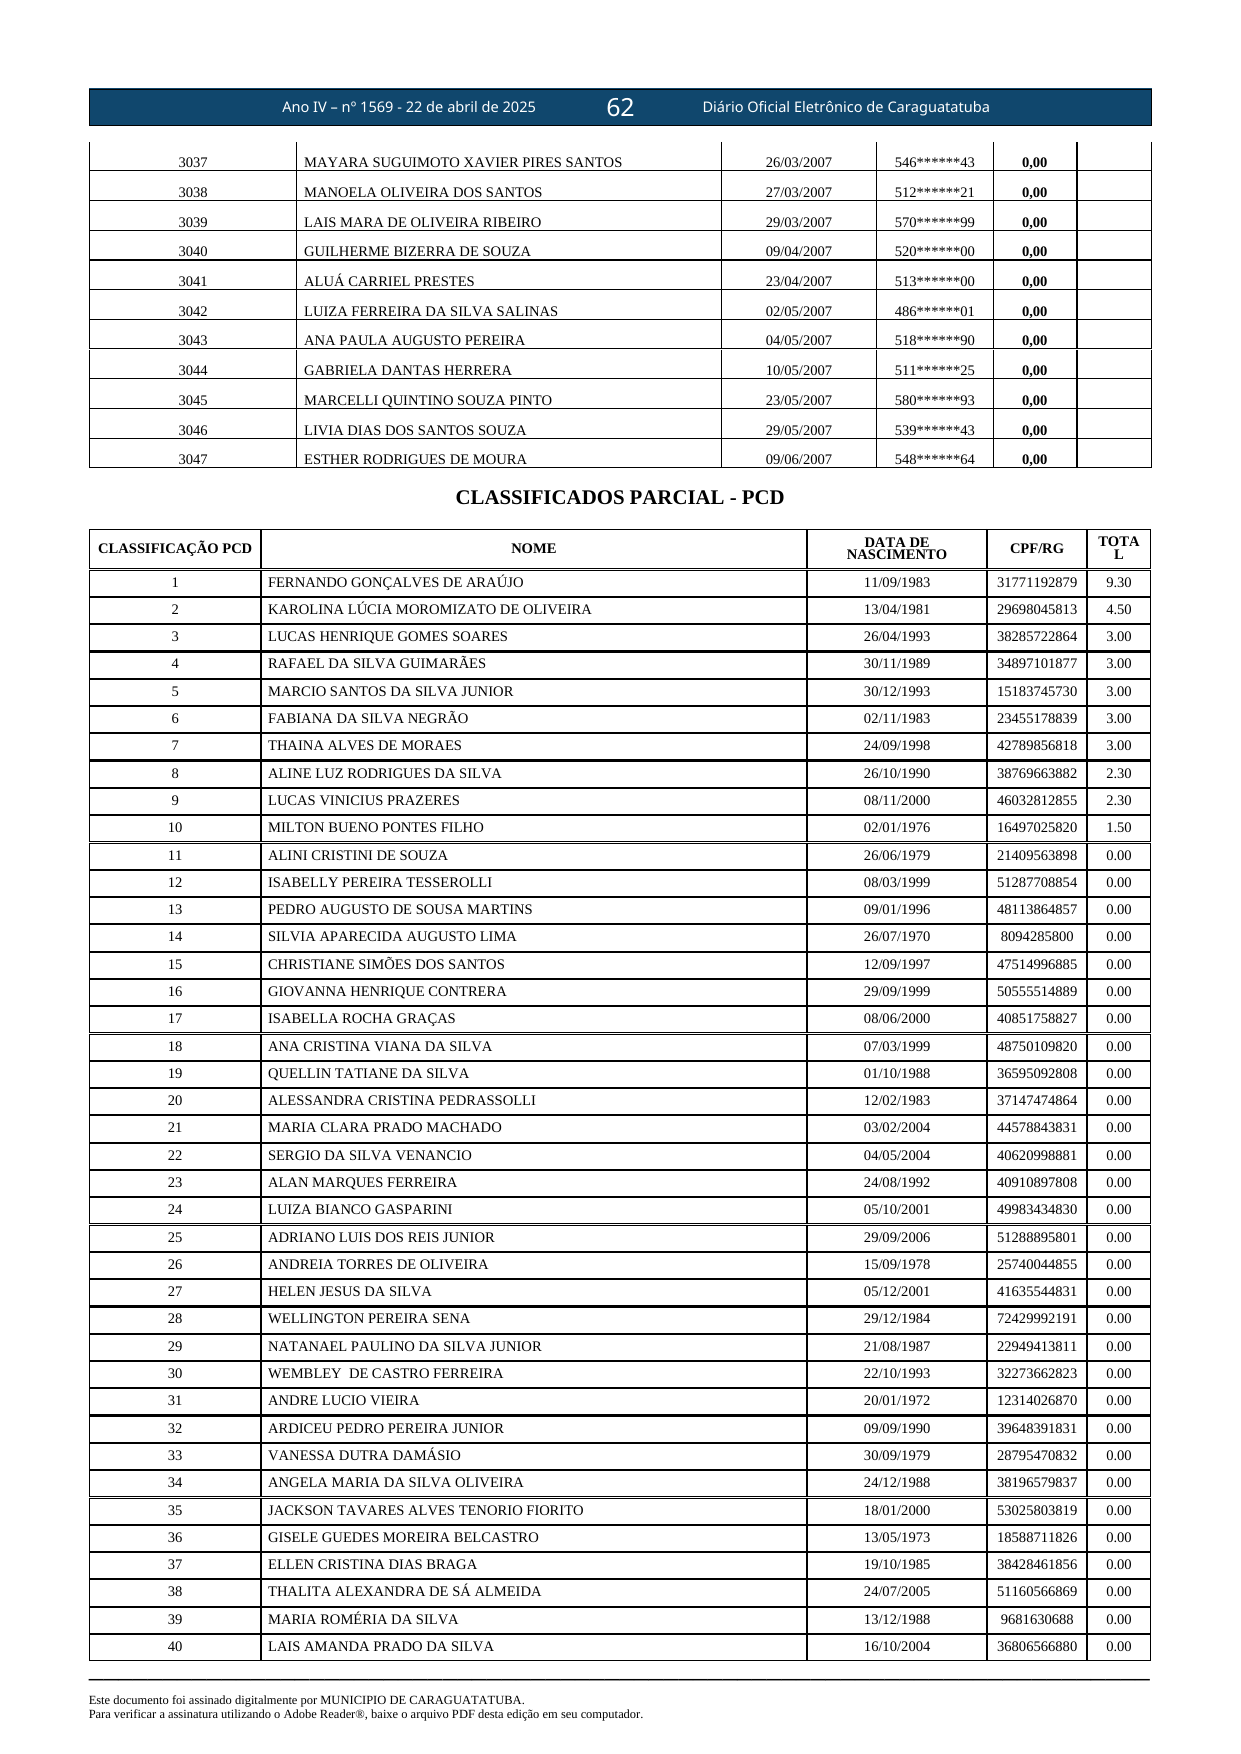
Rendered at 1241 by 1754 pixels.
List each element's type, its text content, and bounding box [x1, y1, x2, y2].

table_cell 0,00 [994, 350, 1076, 378]
table_cell [1078, 320, 1151, 348]
table_cell 29 [90, 1335, 260, 1360]
table_cell 05/12/2001 [808, 1280, 986, 1305]
table_cell 12314026870 [988, 1389, 1086, 1414]
table_cell VANESSA DUTRA DAMÁSIO [262, 1444, 806, 1469]
table_cell THALITA ALEXANDRA DE SÁ ALMEIDA [262, 1580, 806, 1606]
table_cell 46032812855 [988, 789, 1086, 814]
table_cell ANGELA MARIA DA SILVA OLIVEIRA [262, 1471, 806, 1496]
table_cell 0.00 [1088, 1580, 1150, 1606]
table_cell 24 [90, 1198, 260, 1223]
table_cell 0.00 [1088, 1198, 1150, 1223]
table_cell ALINI CRISTINI DE SOUZA [262, 844, 806, 869]
table_cell 27/03/2007 [722, 171, 876, 200]
table_cell 13/12/1988 [808, 1608, 986, 1633]
table_cell 0.00 [1088, 1471, 1150, 1496]
table_cell MARCIO SANTOS DA SILVA JUNIOR [262, 680, 806, 705]
table_cell 12/09/1997 [808, 953, 986, 978]
table_cell 23 [90, 1171, 260, 1196]
table_cell 26/06/1979 [808, 844, 986, 869]
table_cell 34 [90, 1471, 260, 1496]
table_cell ELLEN CRISTINA DIAS BRAGA [262, 1553, 806, 1578]
table_cell 0.00 [1088, 1035, 1150, 1060]
table_cell 26/10/1990 [808, 762, 986, 787]
table_cell 511******25 [877, 350, 993, 378]
table_cell 08/06/2000 [808, 1007, 986, 1032]
table_cell 580******93 [877, 379, 993, 408]
table_cell [1078, 142, 1151, 170]
table_cell 53025803819 [988, 1499, 1086, 1524]
table_cell 0.00 [1088, 1171, 1150, 1196]
table_cell 0.00 [1088, 1362, 1150, 1387]
table_cell [1078, 201, 1151, 230]
table_cell 0.00 [1088, 1308, 1150, 1333]
table_cell 0,00 [994, 171, 1076, 200]
table_cell ALINE LUZ RODRIGUES DA SILVA [262, 762, 806, 787]
table_cell 31 [90, 1389, 260, 1414]
table_cell 05/10/2001 [808, 1198, 986, 1223]
table_cell 0.00 [1088, 1335, 1150, 1360]
table_cell 2 [90, 598, 260, 623]
table_cell 1 [90, 571, 260, 596]
table_cell 3038 [90, 171, 296, 200]
table_cell 0,00 [994, 320, 1076, 348]
table_cell LAIS MARA DE OLIVEIRA RIBEIRO [297, 201, 721, 230]
table_cell 3.00 [1088, 653, 1150, 678]
table_cell 25 [90, 1226, 260, 1251]
table_cell 486******01 [877, 290, 993, 319]
table_cell 11 [90, 844, 260, 869]
table_cell 44578843831 [988, 1116, 1086, 1142]
table_cell 0,00 [994, 231, 1076, 259]
table_cell 0.00 [1088, 925, 1150, 951]
table_cell 0,00 [994, 142, 1076, 170]
table_cell 24/12/1988 [808, 1471, 986, 1496]
table_cell 12/02/1983 [808, 1089, 986, 1114]
table_cell 28795470832 [988, 1444, 1086, 1469]
table_cell LUIZA FERREIRA DA SILVA SALINAS [297, 290, 721, 319]
table_cell 4 [90, 653, 260, 678]
table_cell 13/05/1973 [808, 1526, 986, 1551]
table_cell 0.00 [1088, 1417, 1150, 1442]
table_cell 29/09/2006 [808, 1226, 986, 1251]
table_cell 01/10/1988 [808, 1062, 986, 1087]
table_cell 30/09/1979 [808, 1444, 986, 1469]
table_cell 39648391831 [988, 1417, 1086, 1442]
table_cell 22/10/1993 [808, 1362, 986, 1387]
table_cell [1078, 409, 1151, 438]
table_cell SILVIA APARECIDA AUGUSTO LIMA [262, 925, 806, 951]
table_cell 520******00 [877, 231, 993, 259]
table_cell 09/01/1996 [808, 898, 986, 923]
table_cell ANA PAULA AUGUSTO PEREIRA [297, 320, 721, 348]
table_cell ALUÁ CARRIEL PRESTES [297, 261, 721, 289]
table_cell 7 [90, 734, 260, 759]
table_cell 8 [90, 762, 260, 787]
table_cell 27 [90, 1280, 260, 1305]
table_cell 0,00 [994, 290, 1076, 319]
table_cell 31771192879 [988, 571, 1086, 596]
table_cell LAIS AMANDA PRADO DA SILVA [262, 1635, 806, 1660]
table_cell 42789856818 [988, 734, 1086, 759]
table_cell 47514996885 [988, 953, 1086, 978]
table_cell ALESSANDRA CRISTINA PEDRASSOLLI [262, 1089, 806, 1114]
table_header TOTAL [1088, 530, 1150, 568]
table_cell 0.00 [1088, 1116, 1150, 1142]
table_cell 35 [90, 1499, 260, 1524]
table_cell 29/05/2007 [722, 409, 876, 438]
table_cell 9 [90, 789, 260, 814]
table_cell SERGIO DA SILVA VENANCIO [262, 1144, 806, 1169]
table_cell 04/05/2007 [722, 320, 876, 348]
table_cell 08/03/1999 [808, 871, 986, 896]
table_cell 48113864857 [988, 898, 1086, 923]
table_cell 4.50 [1088, 598, 1150, 623]
table_cell 10 [90, 816, 260, 841]
table_cell 51287708854 [988, 871, 1086, 896]
table_cell ANA CRISTINA VIANA DA SILVA [262, 1035, 806, 1060]
table_cell ANDRE LUCIO VIEIRA [262, 1389, 806, 1414]
table_cell [1078, 350, 1151, 378]
table_cell 24/09/1998 [808, 734, 986, 759]
table_cell GABRIELA DANTAS HERRERA [297, 350, 721, 378]
table_cell 22949413811 [988, 1335, 1086, 1360]
table_cell 32273662823 [988, 1362, 1086, 1387]
table_cell 25740044855 [988, 1253, 1086, 1278]
table_cell 29/03/2007 [722, 201, 876, 230]
table_cell 0.00 [1088, 1526, 1150, 1551]
table_cell LUIZA BIANCO GASPARINI [262, 1198, 806, 1223]
table_cell 26 [90, 1253, 260, 1278]
table_cell 3037 [90, 142, 296, 170]
table_cell KAROLINA LÚCIA MOROMIZATO DE OLIVEIRA [262, 598, 806, 623]
table_cell CHRISTIANE SIMÕES DOS SANTOS [262, 953, 806, 978]
table_cell 512******21 [877, 171, 993, 200]
table_cell WELLINGTON PEREIRA SENA [262, 1308, 806, 1333]
table_cell ISABELLY PEREIRA TESSEROLLI [262, 871, 806, 896]
table_cell 04/05/2004 [808, 1144, 986, 1169]
table_cell 38 [90, 1580, 260, 1606]
table_cell 29698045813 [988, 598, 1086, 623]
table_cell 3039 [90, 201, 296, 230]
table_cell 32 [90, 1417, 260, 1442]
table_cell 0,00 [994, 409, 1076, 438]
table_cell 0.00 [1088, 1144, 1150, 1169]
table_cell 16 [90, 980, 260, 1005]
table_cell FABIANA DA SILVA NEGRÃO [262, 707, 806, 732]
table_cell 3040 [90, 231, 296, 259]
table_cell 22 [90, 1144, 260, 1169]
table_cell MILTON BUENO PONTES FILHO [262, 816, 806, 841]
table_cell 0.00 [1088, 953, 1150, 978]
table_cell 19/10/1985 [808, 1553, 986, 1578]
table_cell 36 [90, 1526, 260, 1551]
table_cell 570******99 [877, 201, 993, 230]
table_cell 23455178839 [988, 707, 1086, 732]
table_header CPF/RG [988, 530, 1086, 568]
table_cell MARIA ROMÉRIA DA SILVA [262, 1608, 806, 1633]
table_cell 51160566869 [988, 1580, 1086, 1606]
table_cell 37 [90, 1553, 260, 1578]
table_cell 09/04/2007 [722, 231, 876, 259]
table_cell 24/08/1992 [808, 1171, 986, 1196]
table_cell 26/04/1993 [808, 625, 986, 650]
table_cell 0,00 [994, 201, 1076, 230]
table_cell 13 [90, 898, 260, 923]
table_cell 29/12/1984 [808, 1308, 986, 1333]
table_cell 0.00 [1088, 844, 1150, 869]
table_cell ARDICEU PEDRO PEREIRA JUNIOR [262, 1417, 806, 1442]
table_cell 20/01/1972 [808, 1389, 986, 1414]
table_cell 3045 [90, 379, 296, 408]
table_cell 50555514889 [988, 980, 1086, 1005]
table_cell 40851758827 [988, 1007, 1086, 1032]
table_cell 26/07/1970 [808, 925, 986, 951]
table_cell 0.00 [1088, 1280, 1150, 1305]
table_cell 0.00 [1088, 1253, 1150, 1278]
table_cell LIVIA DIAS DOS SANTOS SOUZA [297, 409, 721, 438]
table_cell 2.30 [1088, 762, 1150, 787]
table_cell 0.00 [1088, 1062, 1150, 1087]
table_cell 0,00 [994, 261, 1076, 289]
table_cell 3042 [90, 290, 296, 319]
table_cell 0.00 [1088, 1635, 1150, 1660]
table_cell 3047 [90, 439, 296, 467]
table_cell 0.00 [1088, 980, 1150, 1005]
table_cell [1078, 439, 1151, 467]
table_cell ADRIANO LUIS DOS REIS JUNIOR [262, 1226, 806, 1251]
table_cell 3.00 [1088, 680, 1150, 705]
table_cell MARCELLI QUINTINO SOUZA PINTO [297, 379, 721, 408]
table_cell 16497025820 [988, 816, 1086, 841]
table_cell 0,00 [994, 379, 1076, 408]
table_cell 5 [90, 680, 260, 705]
table_cell 518******90 [877, 320, 993, 348]
table_cell 0.00 [1088, 1389, 1150, 1414]
table_cell MARIA CLARA PRADO MACHADO [262, 1116, 806, 1142]
table_cell 15/09/1978 [808, 1253, 986, 1278]
table_cell 40620998881 [988, 1144, 1086, 1169]
table_cell 26/03/2007 [722, 142, 876, 170]
table_cell 0.00 [1088, 871, 1150, 896]
table_cell 20 [90, 1089, 260, 1114]
table_cell GIOVANNA HENRIQUE CONTRERA [262, 980, 806, 1005]
table_cell 0.00 [1088, 1007, 1150, 1032]
table_cell 21409563898 [988, 844, 1086, 869]
table_header DATA DE NASCIMENTO [808, 530, 986, 568]
table_cell 3046 [90, 409, 296, 438]
table_cell RAFAEL DA SILVA GUIMARÃES [262, 653, 806, 678]
table_cell 0.00 [1088, 1553, 1150, 1578]
table_cell 41635544831 [988, 1280, 1086, 1305]
table_cell 17 [90, 1007, 260, 1032]
table_cell 513******00 [877, 261, 993, 289]
table_cell 21/08/1987 [808, 1335, 986, 1360]
table_cell HELEN JESUS DA SILVA [262, 1280, 806, 1305]
table_cell 38428461856 [988, 1553, 1086, 1578]
table_cell 38196579837 [988, 1471, 1086, 1496]
table_cell 10/05/2007 [722, 350, 876, 378]
table_cell ANDREIA TORRES DE OLIVEIRA [262, 1253, 806, 1278]
table_header NOME [262, 530, 806, 568]
table_cell QUELLIN TATIANE DA SILVA [262, 1062, 806, 1087]
table_cell 36595092808 [988, 1062, 1086, 1087]
table_cell 2.30 [1088, 789, 1150, 814]
table_cell 3044 [90, 350, 296, 378]
table_cell 37147474864 [988, 1089, 1086, 1114]
table_header CLASSIFICAÇÃO PCD [90, 530, 260, 568]
table_cell LUCAS HENRIQUE GOMES SOARES [262, 625, 806, 650]
table_cell 6 [90, 707, 260, 732]
table_cell 49983434830 [988, 1198, 1086, 1223]
table_cell 48750109820 [988, 1035, 1086, 1060]
table_cell MAYARA SUGUIMOTO XAVIER PIRES SANTOS [297, 142, 721, 170]
table_cell 23/05/2007 [722, 379, 876, 408]
table_cell ISABELLA ROCHA GRAÇAS [262, 1007, 806, 1032]
table_cell 0,00 [994, 439, 1076, 467]
table_cell 38285722864 [988, 625, 1086, 650]
table_cell 08/11/2000 [808, 789, 986, 814]
table_cell 12 [90, 871, 260, 896]
table_cell NATANAEL PAULINO DA SILVA JUNIOR [262, 1335, 806, 1360]
table_cell [1078, 379, 1151, 408]
table_cell 03/02/2004 [808, 1116, 986, 1142]
table_cell MANOELA OLIVEIRA DOS SANTOS [297, 171, 721, 200]
table_cell 39 [90, 1608, 260, 1633]
table_cell 9.30 [1088, 571, 1150, 596]
table_cell 02/11/1983 [808, 707, 986, 732]
table_cell 8094285800 [988, 925, 1086, 951]
table_cell 09/06/2007 [722, 439, 876, 467]
table_cell 0.00 [1088, 1226, 1150, 1251]
table_cell 0.00 [1088, 1608, 1150, 1633]
table_cell 0.00 [1088, 1499, 1150, 1524]
table_cell WEMBLEY DE CASTRO FERREIRA [262, 1362, 806, 1387]
table_cell 33 [90, 1444, 260, 1469]
table_cell 539******43 [877, 409, 993, 438]
table_cell 548******64 [877, 439, 993, 467]
table_cell [1078, 290, 1151, 319]
table_cell 18/01/2000 [808, 1499, 986, 1524]
table_cell 19 [90, 1062, 260, 1087]
table_cell 29/09/1999 [808, 980, 986, 1005]
table_cell GISELE GUEDES MOREIRA BELCASTRO [262, 1526, 806, 1551]
table_cell GUILHERME BIZERRA DE SOUZA [297, 231, 721, 259]
table_cell 21 [90, 1116, 260, 1142]
text CLASSIFICADOS PARCIAL - PCD [88, 489, 1152, 508]
table_cell 02/01/1976 [808, 816, 986, 841]
table_cell LUCAS VINICIUS PRAZERES [262, 789, 806, 814]
table_cell ESTHER RODRIGUES DE MOURA [297, 439, 721, 467]
table_cell 546******43 [877, 142, 993, 170]
table_cell [1078, 231, 1151, 259]
table_cell 3.00 [1088, 625, 1150, 650]
table_cell JACKSON TAVARES ALVES TENORIO FIORITO [262, 1499, 806, 1524]
table_cell 16/10/2004 [808, 1635, 986, 1660]
table_cell 30/12/1993 [808, 680, 986, 705]
table_cell 11/09/1983 [808, 571, 986, 596]
table_cell ALAN MARQUES FERREIRA [262, 1171, 806, 1196]
table_cell 02/05/2007 [722, 290, 876, 319]
table_cell 40910897808 [988, 1171, 1086, 1196]
table_cell 28 [90, 1308, 260, 1333]
table_cell 24/07/2005 [808, 1580, 986, 1606]
table_cell 38769663882 [988, 762, 1086, 787]
table_cell 13/04/1981 [808, 598, 986, 623]
table_cell 51288895801 [988, 1226, 1086, 1251]
table_cell 15 [90, 953, 260, 978]
table_cell 18 [90, 1035, 260, 1060]
table_cell 0.00 [1088, 1444, 1150, 1469]
table_cell 3043 [90, 320, 296, 348]
table_cell [1078, 261, 1151, 289]
table_cell 30 [90, 1362, 260, 1387]
table_cell 15183745730 [988, 680, 1086, 705]
table_cell 14 [90, 925, 260, 951]
table_cell 3.00 [1088, 707, 1150, 732]
table_cell 1.50 [1088, 816, 1150, 841]
table_cell [1078, 171, 1151, 200]
table_cell 09/09/1990 [808, 1417, 986, 1442]
table_cell 18588711826 [988, 1526, 1086, 1551]
table_cell 30/11/1989 [808, 653, 986, 678]
table_cell FERNANDO GONÇALVES DE ARAÚJO [262, 571, 806, 596]
table_cell 34897101877 [988, 653, 1086, 678]
table_cell 0.00 [1088, 1089, 1150, 1114]
table_cell 3.00 [1088, 734, 1150, 759]
table_cell 9681630688 [988, 1608, 1086, 1633]
table_cell 0.00 [1088, 898, 1150, 923]
table_cell 36806566880 [988, 1635, 1086, 1660]
table_cell THAINA ALVES DE MORAES [262, 734, 806, 759]
table_cell 3 [90, 625, 260, 650]
table_cell 3041 [90, 261, 296, 289]
table_cell PEDRO AUGUSTO DE SOUSA MARTINS [262, 898, 806, 923]
table_cell 23/04/2007 [722, 261, 876, 289]
table_cell 07/03/1999 [808, 1035, 986, 1060]
table_cell 40 [90, 1635, 260, 1660]
table_cell 72429992191 [988, 1308, 1086, 1333]
